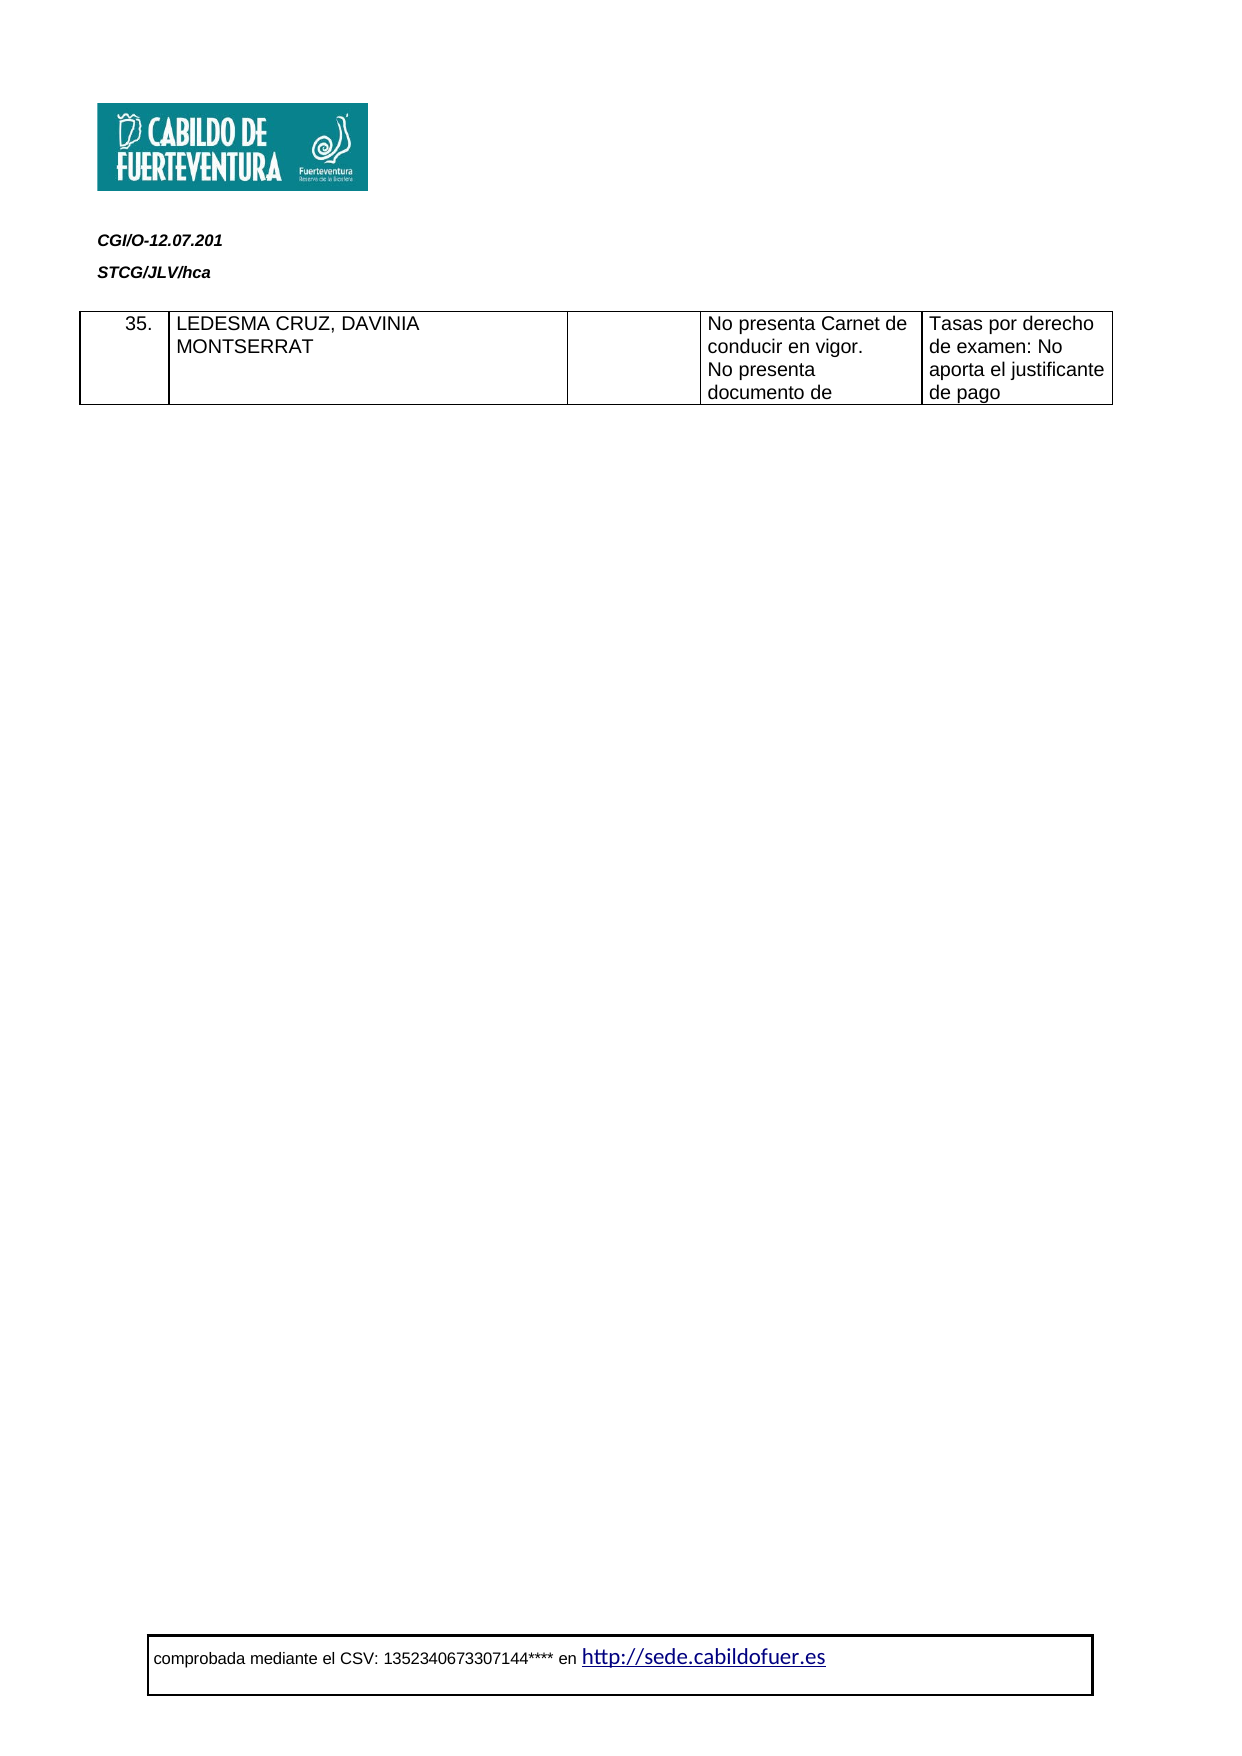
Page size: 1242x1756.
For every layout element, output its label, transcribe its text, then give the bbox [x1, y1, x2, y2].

table_cell Tasas por derecho de examen: No aporta el justificante de pago [923, 312, 1112, 403]
table_cell [568, 312, 700, 403]
table_cell 35. [81, 312, 168, 403]
table_cell LEDESMA CRUZ, DAVINIA MONTSERRAT [170, 312, 567, 403]
table_cell No presenta Carnet de conducir en vigor. No presenta documento de [701, 312, 921, 403]
